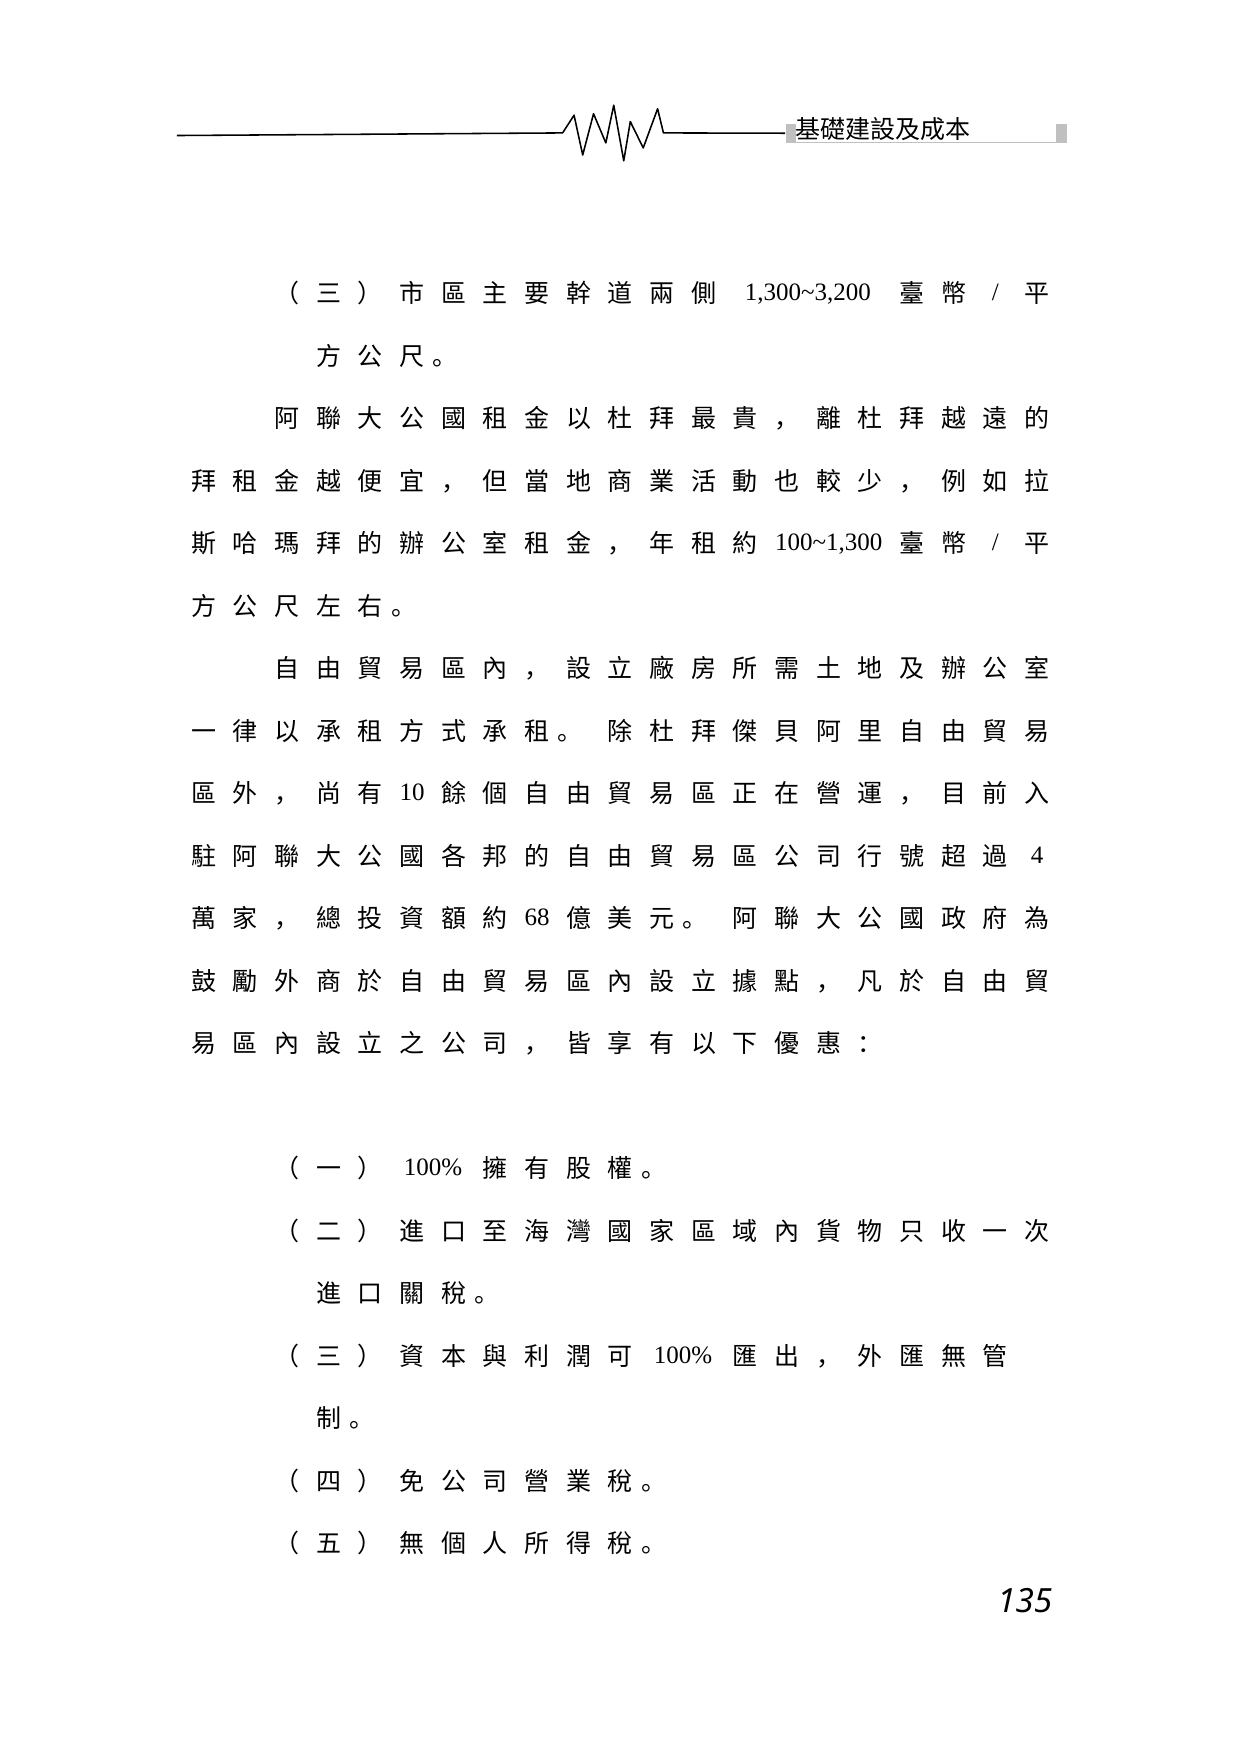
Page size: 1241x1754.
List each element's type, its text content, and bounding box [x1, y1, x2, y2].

text （一）100%擁有股權。 [232, 1125, 1058, 1188]
text （二）進口至海灣國家區域內貨物只收一次進口關稅。 [232, 1188, 1058, 1313]
text （四）免公司營業稅。 [232, 1438, 1058, 1500]
text （五）無個人所得稅。 [232, 1500, 1058, 1563]
text 自由貿易區內，設立廠房所需土地及辦公室一律以承租方式承租。除杜拜傑貝阿里自由貿易區外，尚有10餘個自由貿易區正在營運，目前入駐阿聯大公國各邦的自由貿易區公司行號超過4萬家，總投資額約68億美元。阿聯大公國政府為鼓勵外商於自由貿易區內設立據點，凡於自由貿易區內設立之公司，皆享有以下優惠： [183, 625, 1058, 1063]
text 阿聯大公國租金以杜拜最貴，離杜拜越遠的拜租金越便宜，但當地商業活動也較少，例如拉斯哈瑪拜的辦公室租金，年租約100~1,300臺幣/平方公尺左右。 [183, 375, 1058, 625]
text （三）資本與利潤可100%匯出，外匯無管制。 [232, 1313, 1058, 1438]
text （三）市區主要幹道兩側1,300~3,200臺幣/平方公尺。 [231, 250, 1058, 375]
